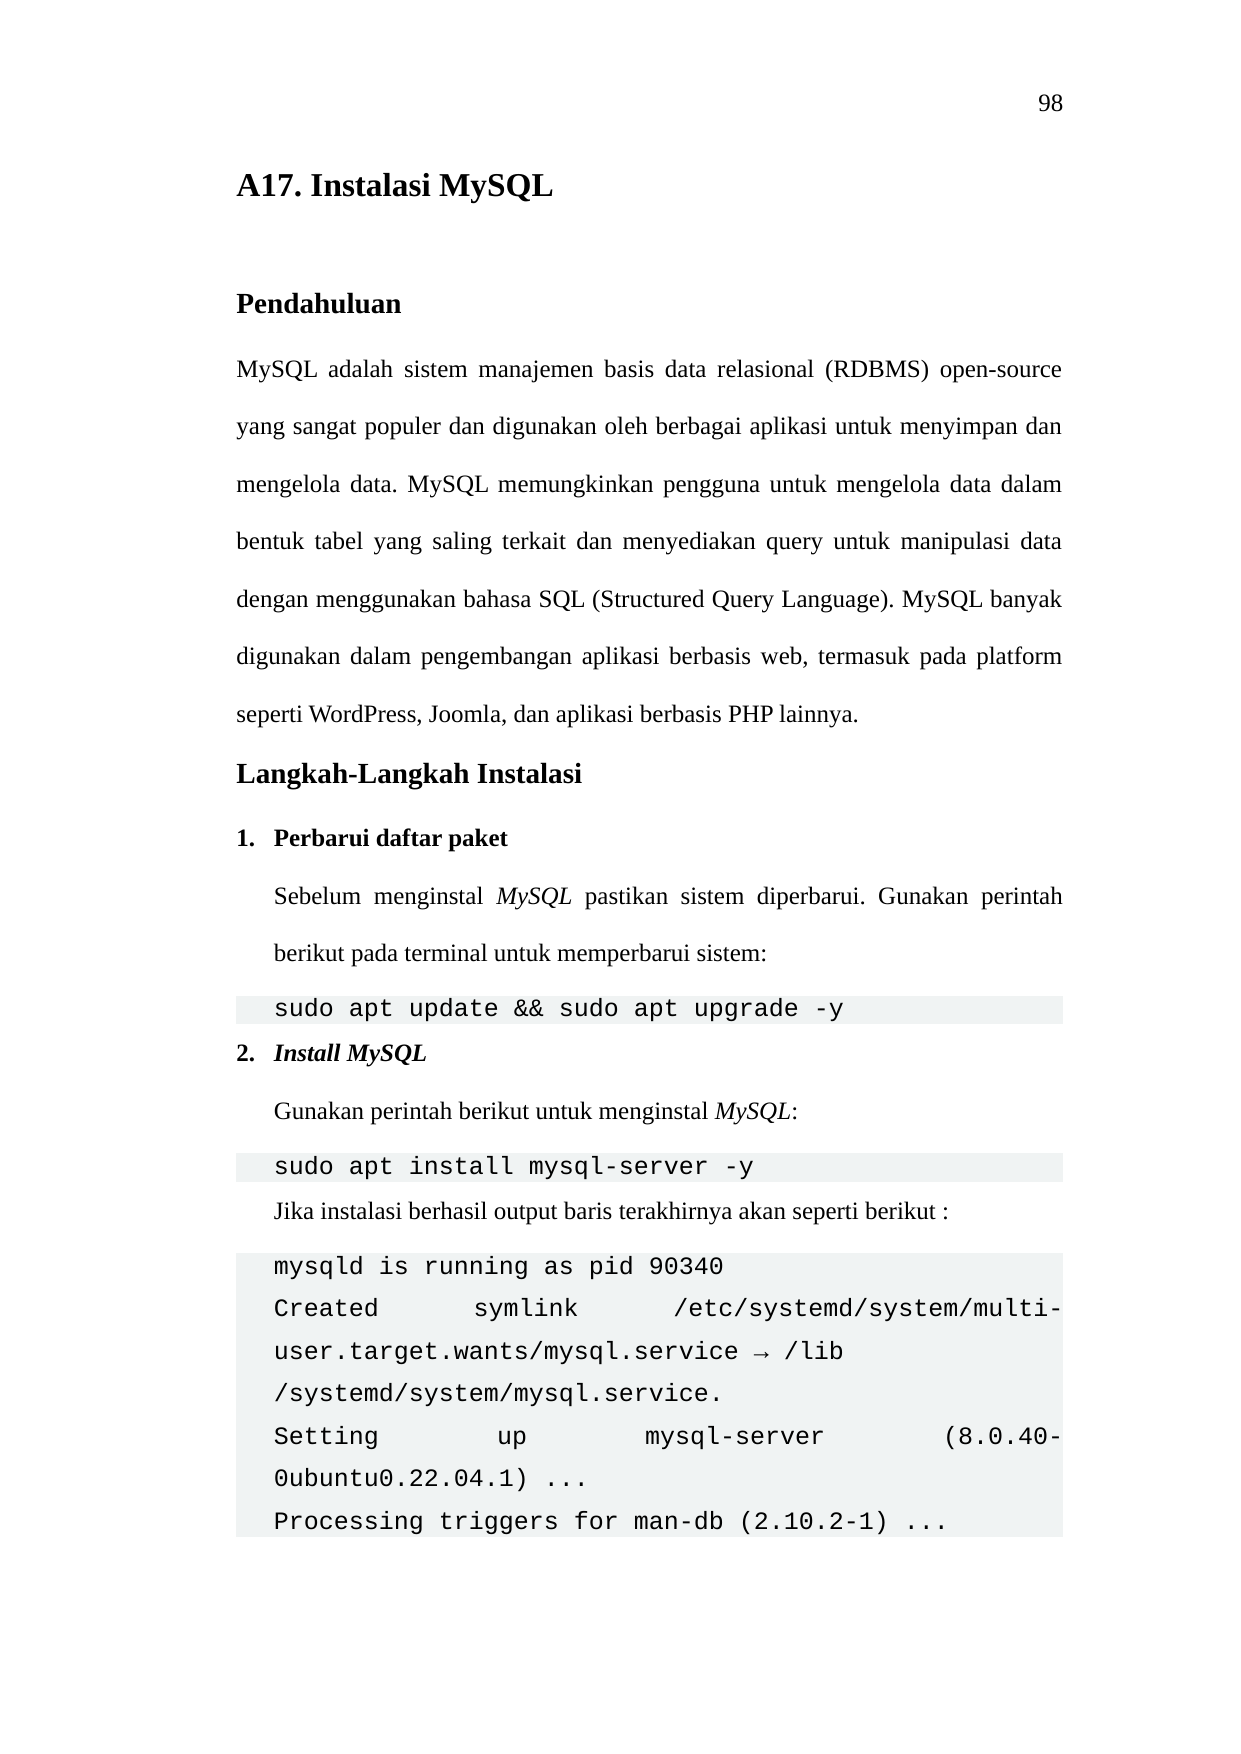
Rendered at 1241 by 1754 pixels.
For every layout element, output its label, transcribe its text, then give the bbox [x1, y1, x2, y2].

text Pendahuluan [236, 287, 1063, 320]
text MySQL adalah sistem manajemen basis data relasional (RDBMS) open-source yang sangat populer dan digunakan oleh berbagai aplikasi untuk menyimpan dan mengelola data. MySQL memungkinkan pengguna untuk mengelola data dalam bentuk tabel yang saling terkait dan menyediakan query untuk manipulasi data dengan menggunakan bahasa SQL (Structured Query Language). MySQL banyak digunakan dalam pengembangan aplikasi berbasis web, termasuk pada platform seperti WordPress, Joomla, dan aplikasi berbasis PHP lainnya. [236, 354, 1063, 727]
list Created symlink /etc/systemd/system/multi-user.target.wants/mysql.service → /lib [236, 1296, 1063, 1367]
list Processing triggers for man-db (2.10.2-1) ... [236, 1508, 1063, 1537]
list sudo apt install mysql-server -y [236, 1153, 1063, 1182]
list Sebelum menginstal MySQL pastikan sistem diperbarui. Gunakan perintah berikut pada terminal untuk memperbarui sistem: [236, 881, 1063, 967]
list sudo apt update && sudo apt upgrade -y [236, 996, 1063, 1024]
list Perbarui daftar paket [236, 823, 1063, 852]
list Setting up mysql-server (8.0.40-0ubuntu0.22.04.1) ... [236, 1423, 1063, 1494]
list Install MySQL [236, 1038, 1063, 1067]
list Gunakan perintah berikut untuk menginstal MySQL: [236, 1096, 1063, 1124]
text Langkah-Langkah Instalasi [236, 756, 1063, 790]
subtitle A17. Instalasi MySQL [236, 165, 1063, 204]
list /systemd/system/mysql.service. [236, 1381, 1063, 1409]
list mysqld is running as pid 90340 [236, 1253, 1063, 1282]
list Jika instalasi berhasil output baris terakhirnya akan seperti berikut : [236, 1196, 1063, 1224]
